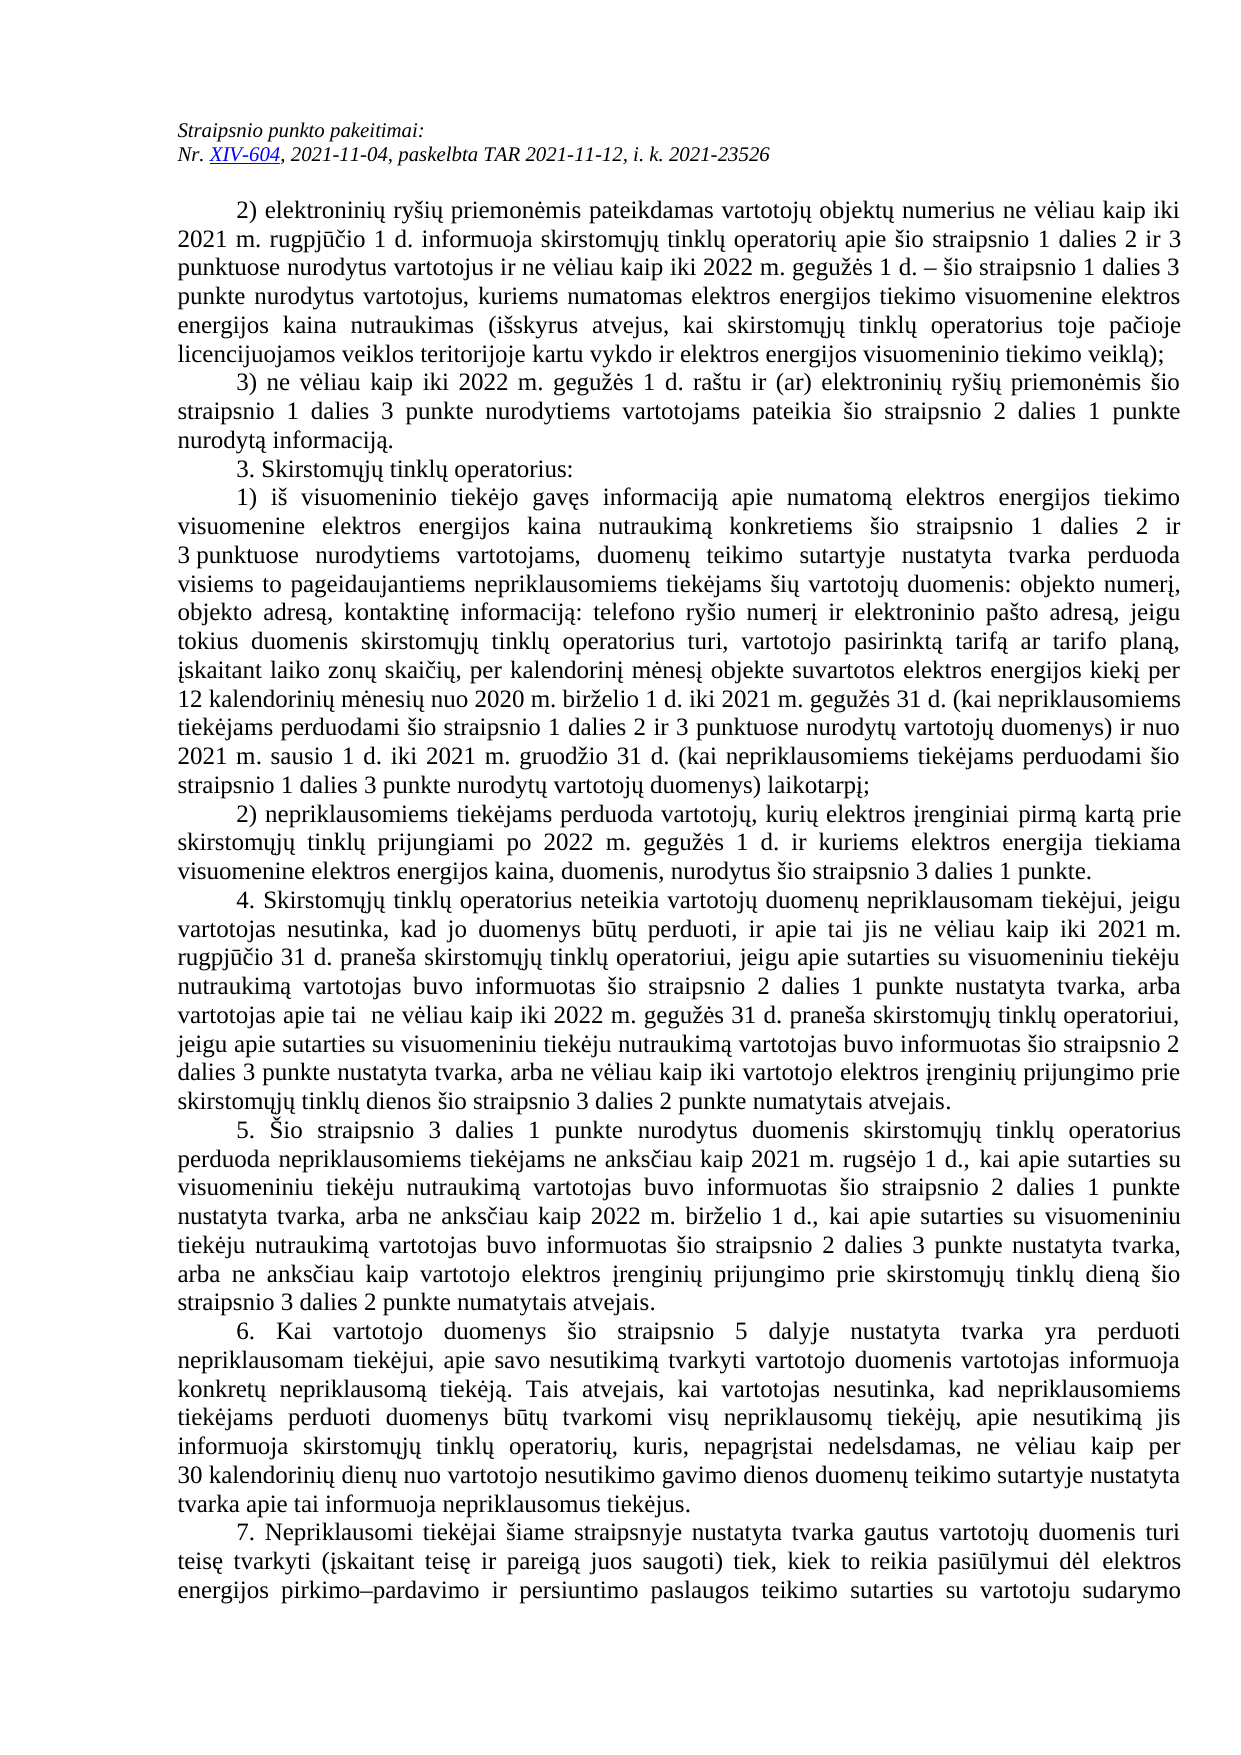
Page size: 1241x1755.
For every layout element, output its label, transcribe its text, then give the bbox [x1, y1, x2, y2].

text Straipsnio punkto pakeitimai: [177, 118, 1181, 142]
text 5. Šio straipsnio 3 dalies 1 punkte nurodytus duomenis skirstomųjų tinklų operatorius perduoda nepriklausomiems tiekėjams ne anksčiau kaip 2021 m. rugsėjo 1 d., kai apie sutarties su visuomeniniu tiekėju nutraukimą vartotojas buvo informuotas šio straipsnio 2 dalies 1 punkte nustatyta tvarka, arba ne anksčiau kaip 2022 m. birželio 1 d., kai apie sutarties su visuomeniniu tiekėju nutraukimą vartotojas buvo informuotas šio straipsnio 2 dalies 3 punkte nustatyta tvarka, arba ne anksčiau kaip vartotojo elektros įrenginių prijungimo prie skirstomųjų tinklų dieną šio straipsnio 3 dalies 2 punkte numatytais atvejais. [177, 1115, 1181, 1316]
text 2) nepriklausomiems tiekėjams perduoda vartotojų, kurių elektros įrenginiai pirmą kartą prie skirstomųjų tinklų prijungiami po 2022 m. gegužės 1 d. ir kuriems elektros energija tiekiama visuomenine elektros energijos kaina, duomenis, nurodytus šio straipsnio 3 dalies 1 punkte. [177, 799, 1181, 885]
text 6. Kai vartotojo duomenys šio straipsnio 5 dalyje nustatyta tvarka yra perduoti nepriklausomam tiekėjui, apie savo nesutikimą tvarkyti vartotojo duomenis vartotojas informuoja konkretų nepriklausomą tiekėją. Tais atvejais, kai vartotojas nesutinka, kad nepriklausomiems tiekėjams perduoti duomenys būtų tvarkomi visų nepriklausomų tiekėjų, apie nesutikimą jis informuoja skirstomųjų tinklų operatorių, kuris, nepagrįstai nedelsdamas, ne vėliau kaip per 30 kalendorinių dienų nuo vartotojo nesutikimo gavimo dienos duomenų teikimo sutartyje nustatyta tvarka apie tai informuoja nepriklausomus tiekėjus. [177, 1316, 1181, 1517]
text 3. Skirstomųjų tinklų operatorius: [177, 454, 1181, 482]
text 1) iš visuomeninio tiekėjo gavęs informaciją apie numatomą elektros energijos tiekimo visuomenine elektros energijos kaina nutraukimą konkretiems šio straipsnio 1 dalies 2 ir 3 punktuose nurodytiems vartotojams, duomenų teikimo sutartyje nustatyta tvarka perduoda visiems to pageidaujantiems nepriklausomiems tiekėjams šių vartotojų duomenis: objekto numerį, objekto adresą, kontaktinę informaciją: telefono ryšio numerį ir elektroninio pašto adresą, jeigu tokius duomenis skirstomųjų tinklų operatorius turi, vartotojo pasirinktą tarifą ar tarifo planą, įskaitant laiko zonų skaičių, per kalendorinį mėnesį objekte suvartotos elektros energijos kiekį per 12 kalendorinių mėnesių nuo 2020 m. birželio 1 d. iki 2021 m. gegužės 31 d. (kai nepriklausomiems tiekėjams perduodami šio straipsnio 1 dalies 2 ir 3 punktuose nurodytų vartotojų duomenys) ir nuo 2021 m. sausio 1 d. iki 2021 m. gruodžio 31 d. (kai nepriklausomiems tiekėjams perduodami šio straipsnio 1 dalies 3 punkte nurodytų vartotojų duomenys) laikotarpį; [177, 482, 1181, 799]
text 3) ne vėliau kaip iki 2022 m. gegužės 1 d. raštu ir (ar) elektroninių ryšių priemonėmis šio straipsnio 1 dalies 3 punkte nurodytiems vartotojams pateikia šio straipsnio 2 dalies 1 punkte nurodytą informaciją. [177, 367, 1181, 454]
text Nr. XIV-604, 2021-11-04, paskelbta TAR 2021-11-12, i. k. 2021-23526 [177, 142, 1181, 166]
text 7. Nepriklausomi tiekėjai šiame straipsnyje nustatyta tvarka gautus vartotojų duomenis turi teisę tvarkyti (įskaitant teisę ir pareigą juos saugoti) tiek, kiek to reikia pasiūlymui dėl elektros energijos pirkimo–pardavimo ir persiuntimo paslaugos teikimo sutarties su vartotoju sudarymo [177, 1517, 1181, 1604]
text 4. Skirstomųjų tinklų operatorius neteikia vartotojų duomenų nepriklausomam tiekėjui, jeigu vartotojas nesutinka, kad jo duomenys būtų perduoti, ir apie tai jis ne vėliau kaip iki 2021 m. rugpjūčio 31 d. praneša skirstomųjų tinklų operatoriui, jeigu apie sutarties su visuomeniniu tiekėju nutraukimą vartotojas buvo informuotas šio straipsnio 2 dalies 1 punkte nustatyta tvarka, arba vartotojas apie tai ne vėliau kaip iki 2022 m. gegužės 31 d. praneša skirstomųjų tinklų operatoriui, jeigu apie sutarties su visuomeniniu tiekėju nutraukimą vartotojas buvo informuotas šio straipsnio 2 dalies 3 punkte nustatyta tvarka, arba ne vėliau kaip iki vartotojo elektros įrenginių prijungimo prie skirstomųjų tinklų dienos šio straipsnio 3 dalies 2 punkte numatytais atvejais. [177, 885, 1181, 1115]
text 2) elektroninių ryšių priemonėmis pateikdamas vartotojų objektų numerius ne vėliau kaip iki 2021 m. rugpjūčio 1 d. informuoja skirstomųjų tinklų operatorių apie šio straipsnio 1 dalies 2 ir 3 punktuose nurodytus vartotojus ir ne vėliau kaip iki 2022 m. gegužės 1 d. – šio straipsnio 1 dalies 3 punkte nurodytus vartotojus, kuriems numatomas elektros energijos tiekimo visuomenine elektros energijos kaina nutraukimas (išskyrus atvejus, kai skirstomųjų tinklų operatorius toje pačioje licencijuojamos veiklos teritorijoje kartu vykdo ir elektros energijos visuomeninio tiekimo veiklą); [177, 195, 1181, 367]
